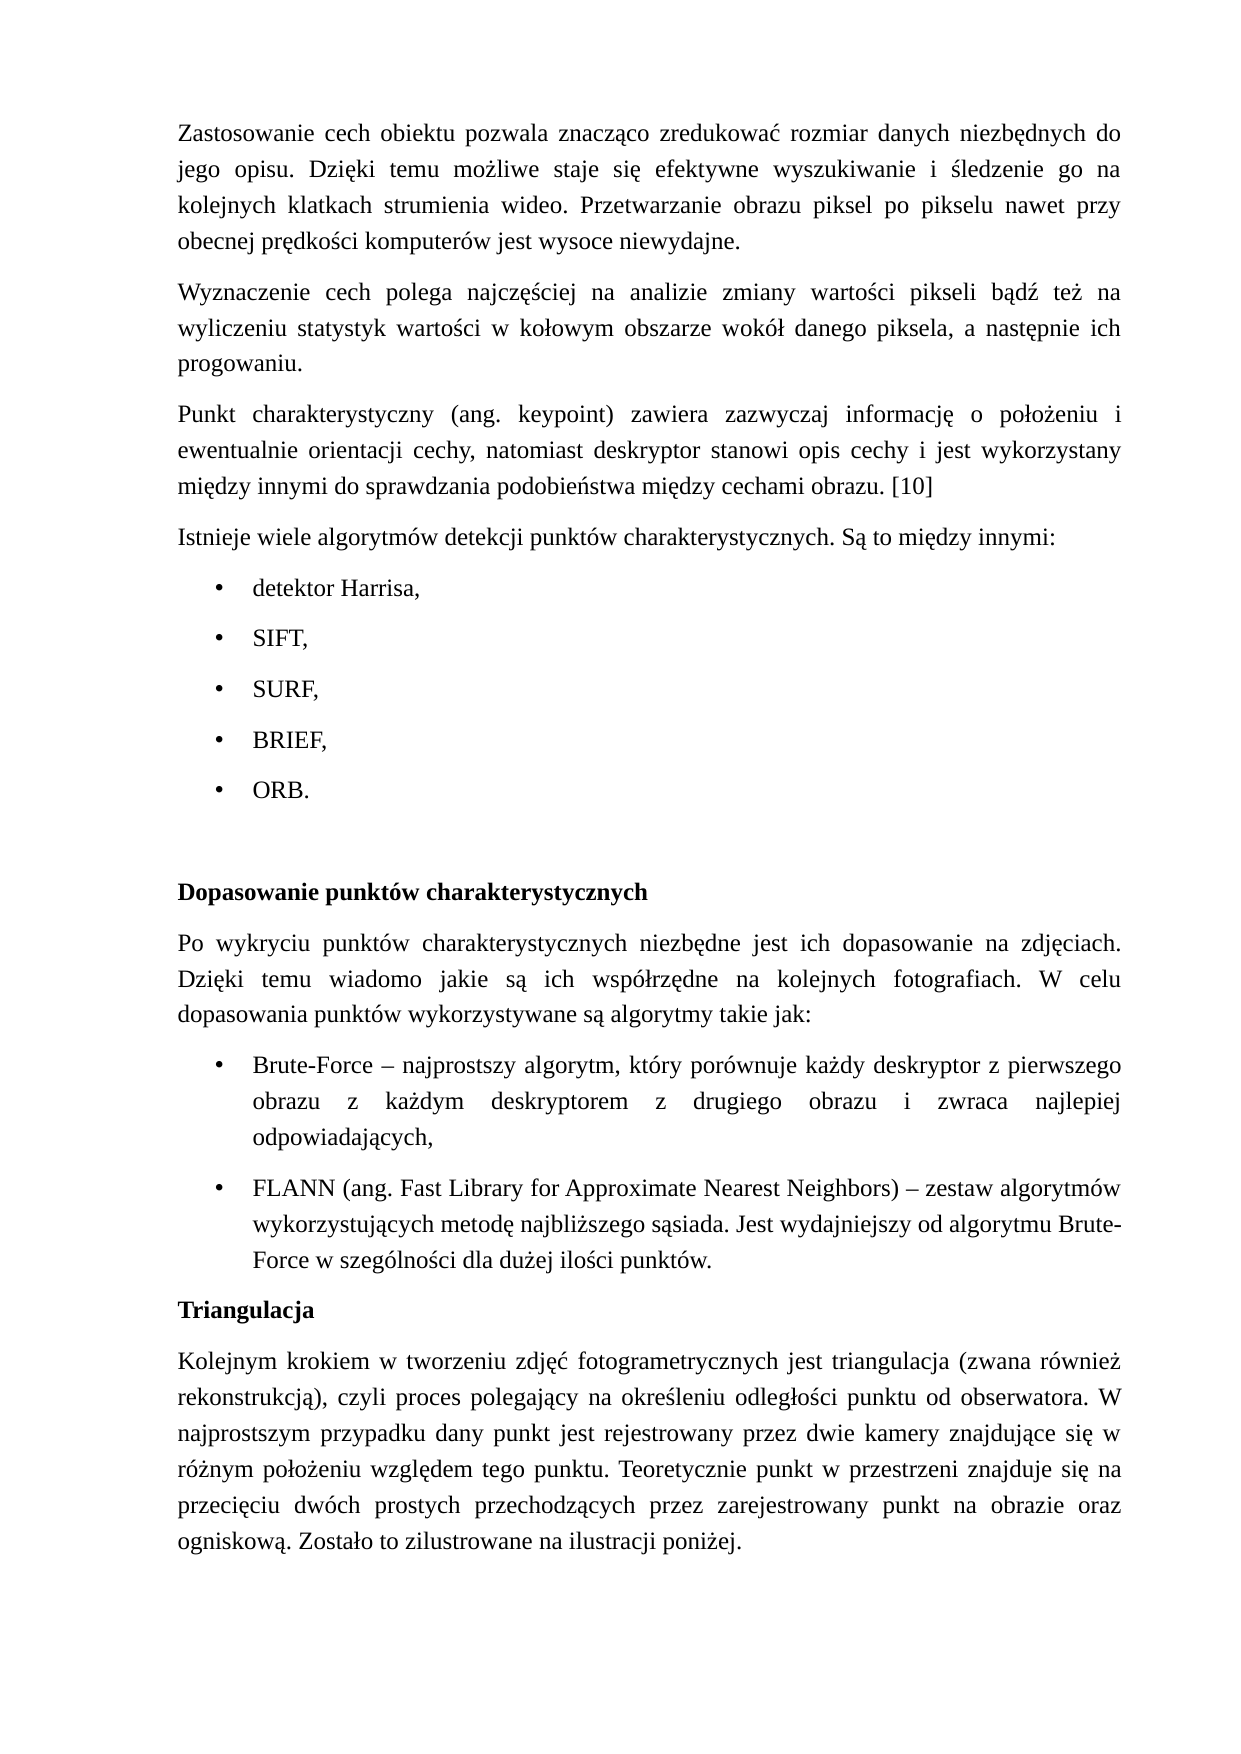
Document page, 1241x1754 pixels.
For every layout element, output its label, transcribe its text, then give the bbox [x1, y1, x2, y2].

list SURF, [215, 674, 1122, 703]
text Po wykryciu punktów charakterystycznych niezbędne jest ich dopasowanie na zdjęciach. Dzięki temu wiadomo jakie są ich współrzędne na kolejnych fotografiach. W celu dopasowania punktów wykorzystywane są algorytmy takie jak: [177, 928, 1122, 1028]
text Triangulacja [177, 1296, 1122, 1324]
list SIFT, [215, 623, 1122, 652]
list FLANN (ang. Fast Library for Approximate Nearest Neighbors) – zestaw algorytmów wykorzystujących metodę najbliższego sąsiada. Jest wydajniejszy od algorytmu Brute-Force w szególności dla dużej ilości punktów. [215, 1173, 1122, 1273]
list BRIEF, [215, 725, 1122, 753]
text Zastosowanie cech obiektu pozwala znacząco zredukować rozmiar danych niezbędnych do jego opisu. Dzięki temu możliwe staje się efektywne wyszukiwanie i śledzenie go na kolejnych klatkach strumienia wideo. Przetwarzanie obrazu piksel po pikselu nawet przy obecnej prędkości komputerów jest wysoce niewydajne. [177, 118, 1122, 255]
text Dopasowanie punktów charakterystycznych [177, 877, 1122, 906]
text Wyznaczenie cech polega najczęściej na analizie zmiany wartości pikseli bądź też na wyliczeniu statystyk wartości w kołowym obszarze wokół danego piksela, a następnie ich progowaniu. [177, 277, 1122, 377]
list ORB. [215, 776, 1122, 804]
text Kolejnym krokiem w tworzeniu zdjęć fotogrametrycznych jest triangulacja (zwana również rekonstrukcją), czyli proces polegający na określeniu odległości punktu od obserwatora. W najprostszym przypadku dany punkt jest rejestrowany przez dwie kamery znajdujące się w różnym położeniu względem tego punktu. Teoretycznie punkt w przestrzeni znajduje się na przecięciu dwóch prostych przechodzących przez zarejestrowany punkt na obrazie oraz ogniskową. Zostało to zilustrowane na ilustracji poniżej. [177, 1346, 1122, 1555]
text Punkt charakterystyczny (ang. keypoint) zawiera zazwyczaj informację o położeniu i ewentualnie orientacji cechy, natomiast deskryptor stanowi opis cechy i jest wykorzystany między innymi do sprawdzania podobieństwa między cechami obrazu. [10] [177, 399, 1122, 500]
text Istnieje wiele algorytmów detekcji punktów charakterystycznych. Są to między innymi: [177, 522, 1122, 551]
list Brute-Force – najprostszy algorytm, który porównuje każdy deskryptor z pierwszego obrazu z każdym deskryptorem z drugiego obrazu i zwraca najlepiej odpowiadających, [215, 1050, 1122, 1151]
list detektor Harrisa, [215, 573, 1122, 601]
